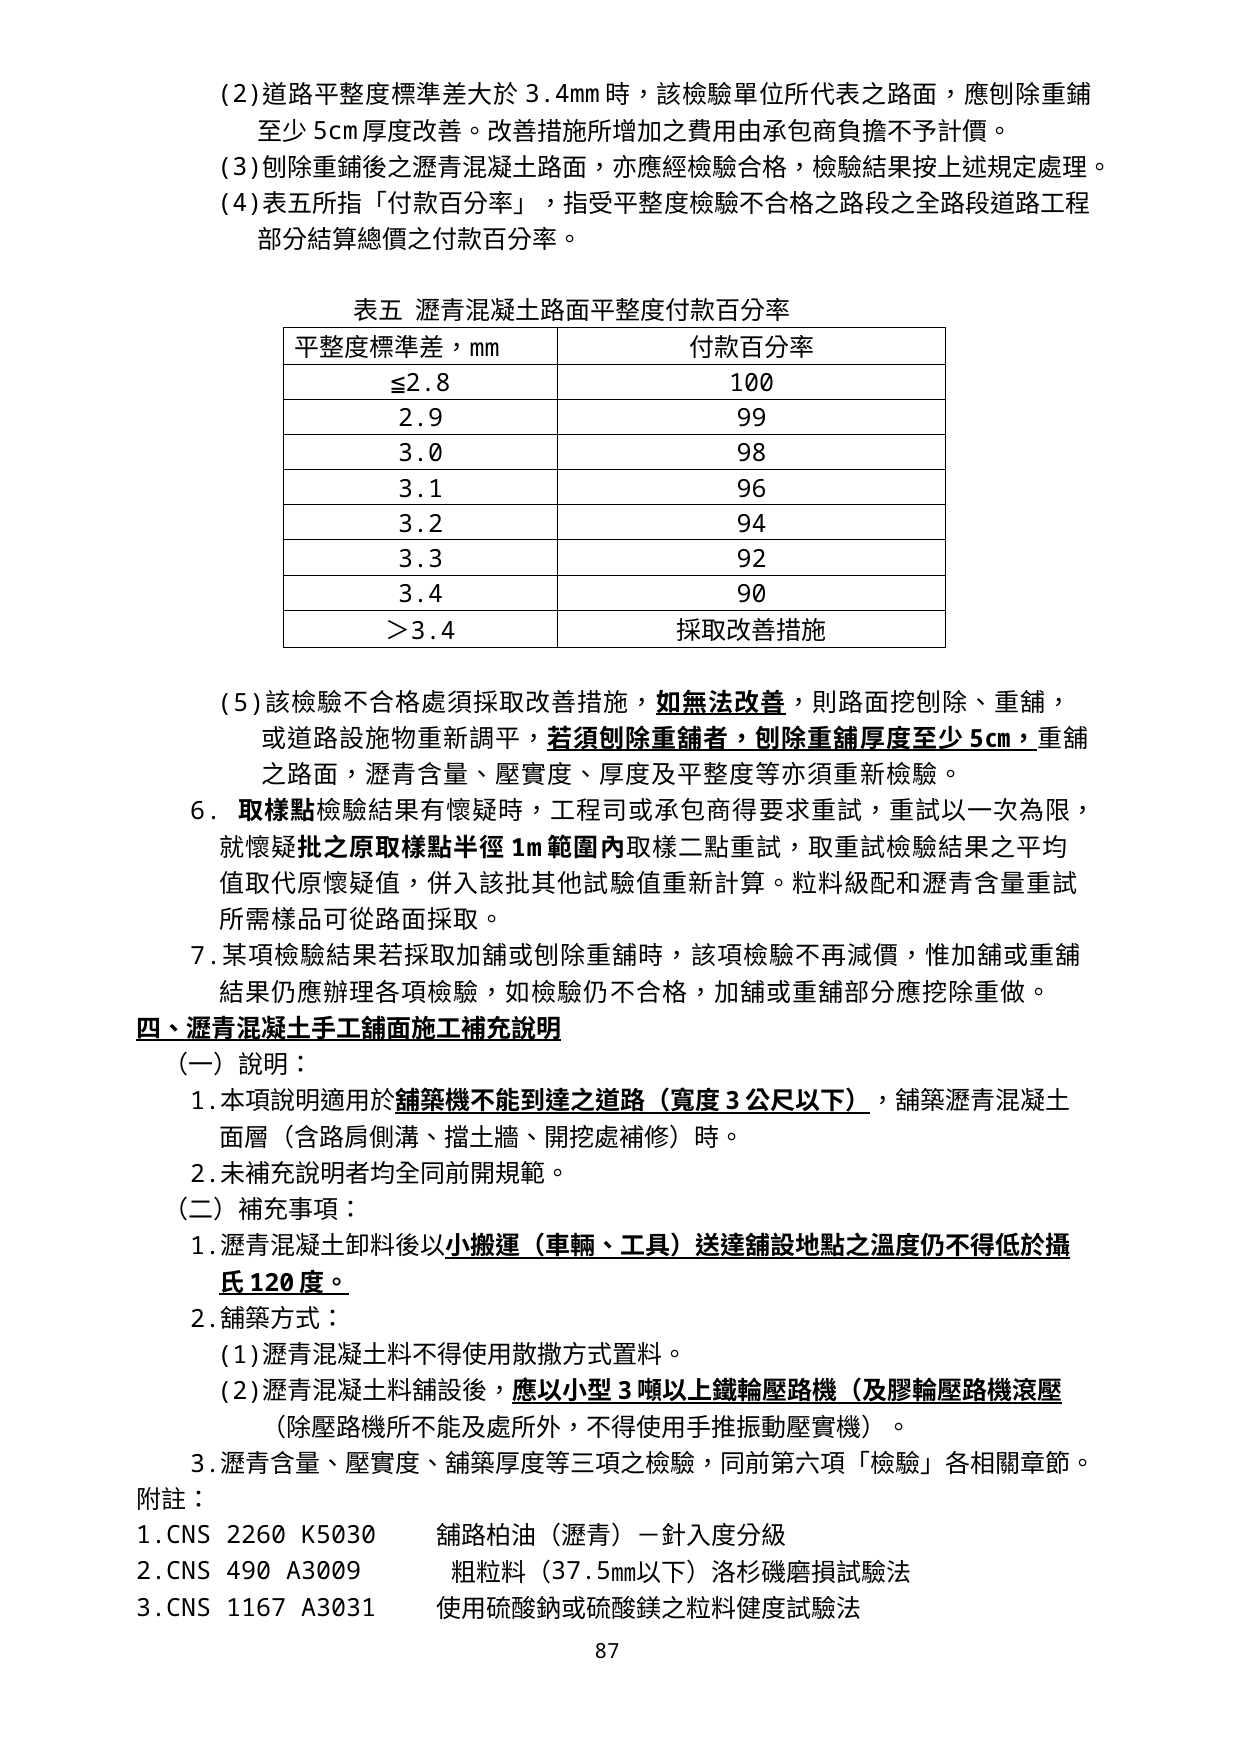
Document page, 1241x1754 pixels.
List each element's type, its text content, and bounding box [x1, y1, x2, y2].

table_cell 2.9 [284, 400, 557, 434]
text (1)瀝青混凝土料不得使用散撒方式置料。 [217, 1334, 1092, 1371]
table_cell 採取改善措施 [558, 611, 945, 647]
table_cell 3.2 [284, 505, 557, 539]
text 6. 取樣點檢驗結果有懷疑時，工程司或承包商得要求重試，重試以一次為限，就懷疑批之原取樣點半徑1m範圍內取樣二點重試，取重試檢驗結果之平均值取代原懷疑值，併入該批其他試驗值重新計算。粒料級配和瀝青含量重試所需樣品可從路面採取。 [190, 791, 1092, 936]
text 表五 瀝青混凝土路面平整度付款百分率 [136, 290, 1007, 327]
table_cell 99 [558, 400, 945, 434]
table_cell 3.1 [284, 470, 557, 504]
table_cell 100 [558, 365, 945, 399]
text 附註： [136, 1479, 1092, 1516]
table_cell 98 [558, 435, 945, 469]
table_cell ≦2.8 [284, 365, 557, 399]
text 3.CNS 1167 A3031 使用硫酸鈉或硫酸鎂之粒料健度試驗法 [136, 1588, 1092, 1624]
text 1.本項說明適用於舖築機不能到達之道路（寬度3公尺以下），舖築瀝青混凝土面層（含路肩側溝、擋土牆、開挖處補修）時。 [190, 1081, 1092, 1153]
text 四、瀝青混凝土手工舖面施工補充說明 [136, 1008, 1092, 1044]
text 2.舖築方式： [190, 1298, 1092, 1334]
text (4)表五所指「付款百分率」，指受平整度檢驗不合格之路段之全路段道路工程部分結算總價之付款百分率。 [217, 184, 1092, 256]
text 3.瀝青含量、壓實度、舖築厚度等三項之檢驗，同前第六項「檢驗」各相關章節。 [190, 1443, 1092, 1479]
text (2)道路平整度標準差大於3.4mm時，該檢驗單位所代表之路面，應刨除重鋪至少5cm厚度改善。改善措施所增加之費用由承包商負擔不予計價。 [217, 75, 1092, 147]
text (2)瀝青混凝土料舖設後，應以小型3噸以上鐵輪壓路機（及膠輪壓路機滾壓（除壓路機所不能及處所外，不得使用手推振動壓實機）。 [217, 1371, 1092, 1443]
table_cell ＞3.4 [284, 611, 557, 647]
table_cell 3.0 [284, 435, 557, 469]
table_header 付款百分率 [558, 328, 945, 364]
text 2.未補充說明者均全同前開規範。 [190, 1153, 1092, 1189]
text 2.CNS 490 A3009 粗粒料（37.5㎜以下）洛杉磯磨損試驗法 [136, 1552, 1092, 1588]
table_cell 3.4 [284, 576, 557, 609]
text 7.某項檢驗結果若採取加舖或刨除重舖時，該項檢驗不再減價，惟加舖或重舖結果仍應辦理各項檢驗，如檢驗仍不合格，加舖或重舖部分應挖除重做。 [190, 936, 1092, 1008]
text (5)該檢驗不合格處須採取改善措施，如無法改善，則路面挖刨除、重舖，或道路設施物重新調平，若須刨除重舖者，刨除重舖厚度至少5㎝，重舖之路面，瀝青含量、壓實度、厚度及平整度等亦須重新檢驗。 [217, 682, 1092, 791]
table_header 平整度標準差，mm [284, 328, 557, 364]
text （二）補充事項： [163, 1189, 1092, 1226]
text 1.CNS 2260 K5030 舖路柏油（瀝青）－針入度分級 [136, 1516, 1092, 1552]
text (3)刨除重鋪後之瀝青混凝土路面，亦應經檢驗合格，檢驗結果按上述規定處理。 [217, 147, 1092, 184]
table_cell 92 [558, 540, 945, 574]
table_cell 90 [558, 576, 945, 609]
table_cell 94 [558, 505, 945, 539]
text （一）說明： [163, 1044, 1092, 1081]
text 1.瀝青混凝土卸料後以小搬運（車輛、工具）送達舖設地點之溫度仍不得低於攝氏120度。 [190, 1226, 1092, 1298]
table_cell 96 [558, 470, 945, 504]
table_cell 3.3 [284, 540, 557, 574]
